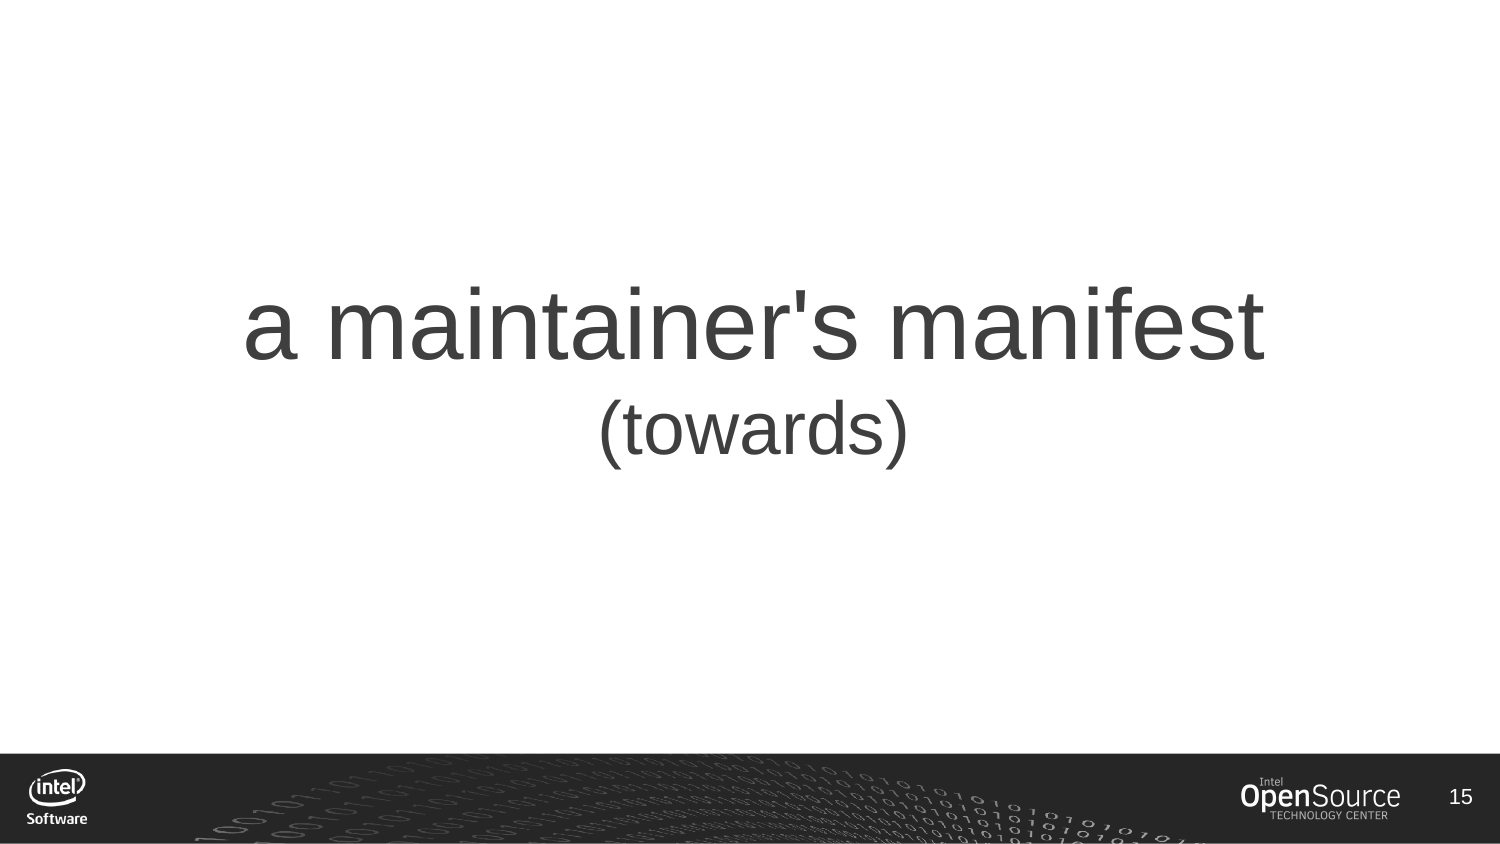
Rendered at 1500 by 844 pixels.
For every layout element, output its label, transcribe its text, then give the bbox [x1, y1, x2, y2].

title a maintainer's manifest (towards) [79, 259, 1430, 413]
picture [27, 753, 87, 844]
picture [1220, 757, 1418, 839]
